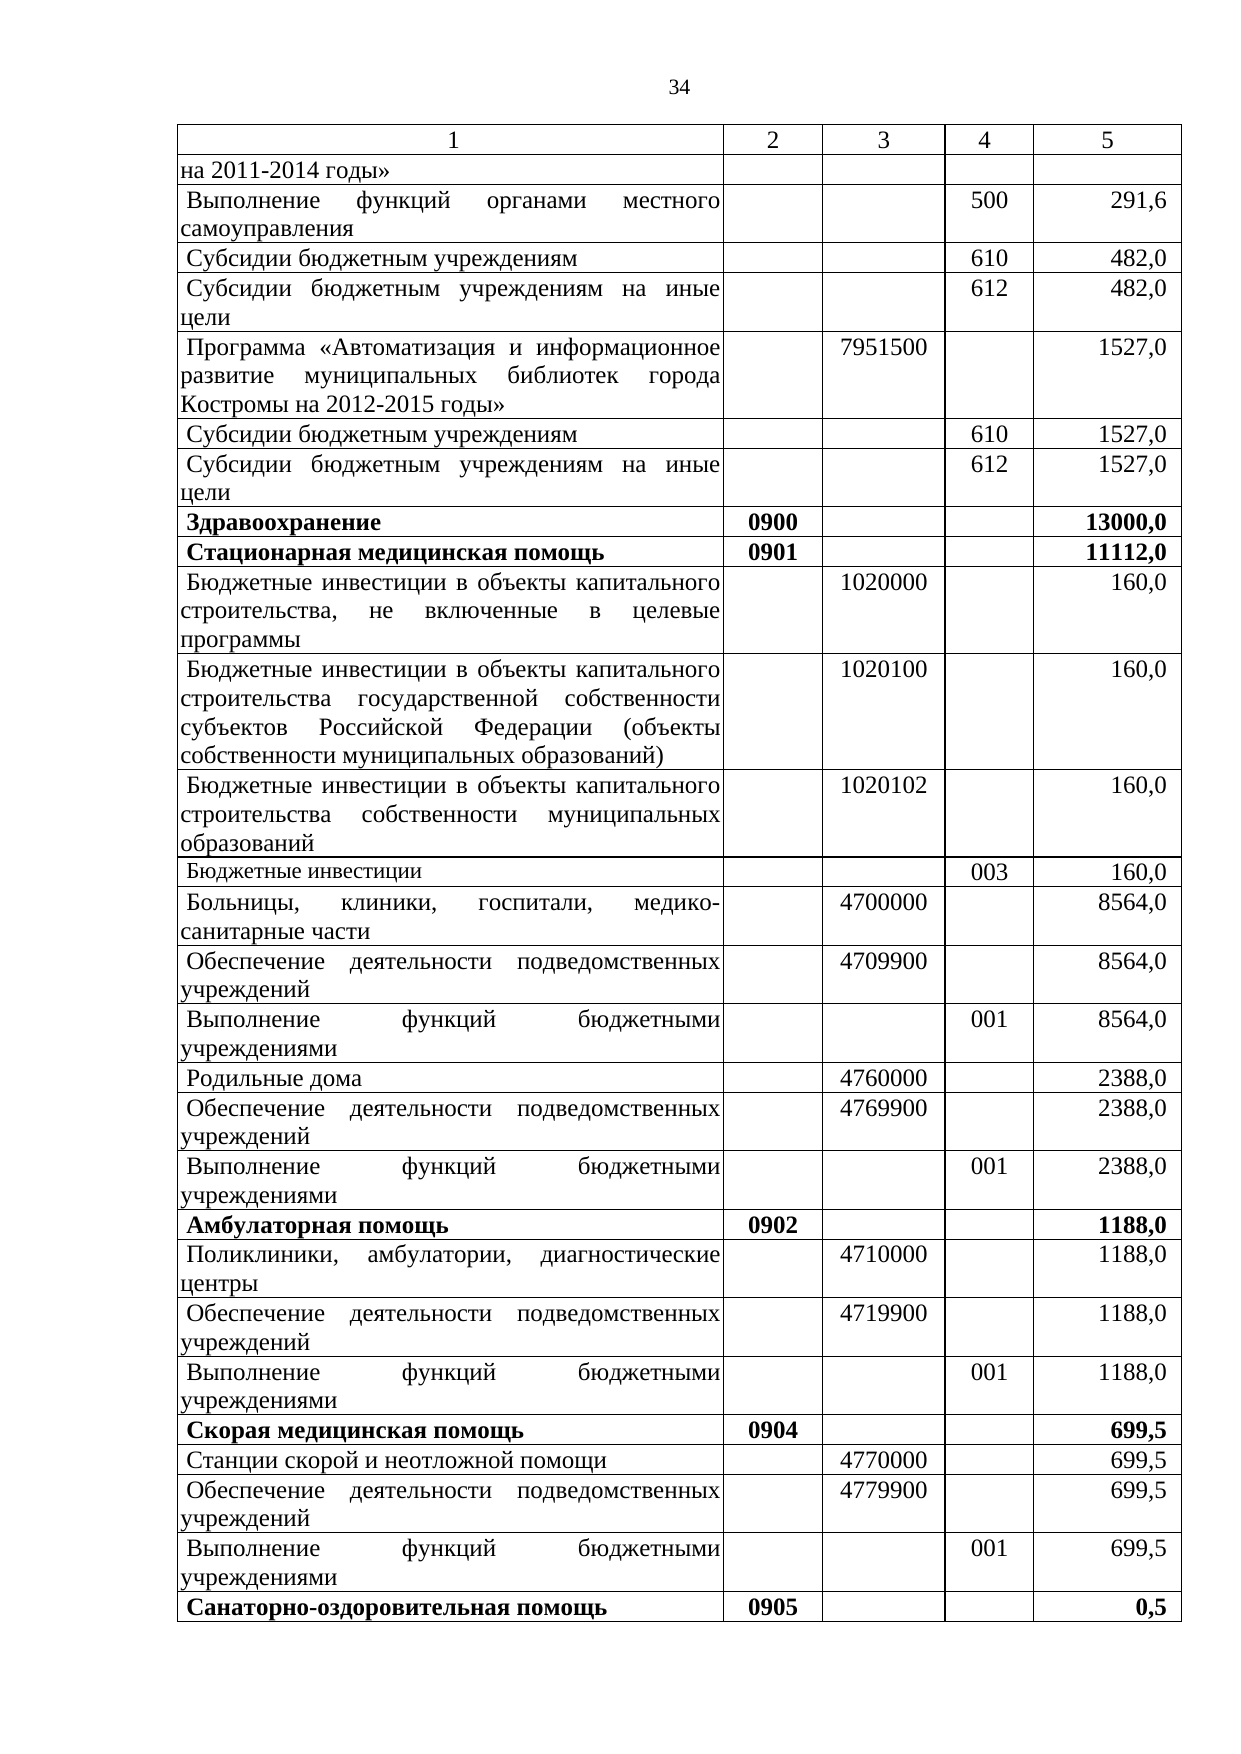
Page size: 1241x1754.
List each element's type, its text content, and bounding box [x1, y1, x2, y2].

table_cell 8564,0 [1034, 1004, 1181, 1062]
table_cell [1182, 536, 1216, 566]
table_cell [946, 1210, 1033, 1238]
table_cell [823, 1004, 944, 1062]
table_cell [1182, 856, 1216, 886]
table_cell [823, 1533, 944, 1591]
table_cell на 2011-2014 годы» [178, 155, 723, 184]
table_cell [1182, 1003, 1216, 1062]
table_header 1 [178, 125, 723, 154]
table_cell 1020102 [823, 770, 944, 856]
table_cell [1182, 1591, 1216, 1621]
table_cell 160,0 [1034, 567, 1181, 653]
table_cell [1182, 184, 1216, 242]
table_cell 1527,0 [1034, 419, 1181, 448]
table_cell [946, 1093, 1033, 1150]
table_cell Бюджетные инвестиции в объекты капитального строительства, не включенные в целевые программы [178, 567, 723, 653]
table_cell Субсидии бюджетным учреждениям [178, 419, 723, 448]
table_header 4 [946, 125, 1033, 154]
table_cell [724, 332, 822, 418]
table_cell [724, 1533, 822, 1591]
table_cell [1182, 886, 1216, 945]
table_cell 4709900 [823, 946, 944, 1003]
table_cell 4719900 [823, 1298, 944, 1356]
table_cell [1182, 331, 1216, 418]
table_cell [823, 185, 944, 242]
table_cell [724, 1240, 822, 1297]
table_cell [1182, 1239, 1216, 1297]
table_cell Скорая медицинская помощь [178, 1415, 723, 1444]
table_cell [823, 243, 944, 272]
table_cell Здравоохранение [178, 507, 723, 536]
table_cell 0901 [724, 537, 822, 566]
table_cell 001 [946, 1533, 1033, 1591]
table_cell 1527,0 [1034, 449, 1181, 506]
table_cell Выполнение функций бюджетными учреждениями [178, 1004, 723, 1062]
table_cell 0902 [724, 1210, 822, 1238]
table_header 2 [724, 125, 822, 154]
table_cell [724, 887, 822, 945]
table_cell 2388,0 [1034, 1063, 1181, 1092]
table_cell 482,0 [1034, 243, 1181, 272]
table_cell 1020100 [823, 654, 944, 769]
table_cell [1182, 769, 1216, 856]
table_cell 4760000 [823, 1063, 944, 1092]
table_cell Обеспечение деятельности подведомственных учреждений [178, 1298, 723, 1356]
table_cell Обеспечение деятельности подведомственных учреждений [178, 1093, 723, 1150]
table_cell 610 [946, 419, 1033, 448]
table_cell Субсидии бюджетным учреждениям на иные цели [178, 449, 723, 506]
table_cell 482,0 [1034, 273, 1181, 331]
table_cell [1182, 448, 1216, 506]
table_cell [724, 273, 822, 331]
table_cell [946, 507, 1033, 536]
table_cell [724, 770, 822, 856]
table_cell [1182, 418, 1216, 448]
table_cell [946, 1592, 1033, 1621]
table_cell 610 [946, 243, 1033, 272]
table_cell 13000,0 [1034, 507, 1181, 536]
table_cell [724, 946, 822, 1003]
table_cell 1188,0 [1034, 1240, 1181, 1297]
table_cell 0,5 [1034, 1592, 1181, 1621]
table_cell [1182, 1092, 1216, 1150]
table_cell [946, 946, 1033, 1003]
table_cell Выполнение функций органами местного самоуправления [178, 185, 723, 242]
table_cell Субсидии бюджетным учреждениям на иные цели [178, 273, 723, 331]
table_cell Станции скорой и неотложной помощи [178, 1445, 723, 1474]
table_cell 1020000 [823, 567, 944, 653]
table_cell 4770000 [823, 1445, 944, 1474]
table_cell [823, 1415, 944, 1444]
table_cell Субсидии бюджетным учреждениям [178, 243, 723, 272]
table_cell Выполнение функций бюджетными учреждениями [178, 1357, 723, 1414]
table_cell [724, 1151, 822, 1209]
table_cell [724, 1475, 822, 1532]
table_cell [1182, 1444, 1216, 1474]
table_cell Выполнение функций бюджетными учреждениями [178, 1151, 723, 1209]
table_cell Бюджетные инвестиции в объекты капитального строительства государственной собственности субъектов Российской Федерации (объекты собственности муниципальных образований) [178, 654, 723, 769]
table_cell [823, 155, 944, 184]
table_cell [823, 273, 944, 331]
table_cell [724, 1063, 822, 1092]
table_cell [724, 155, 822, 184]
table_cell [946, 567, 1033, 653]
table_cell [724, 185, 822, 242]
table_cell 2388,0 [1034, 1093, 1181, 1150]
table_cell 699,5 [1034, 1533, 1181, 1591]
table_cell [1182, 272, 1216, 331]
table_cell [946, 1415, 1033, 1444]
table_cell 4769900 [823, 1093, 944, 1150]
table_cell [1182, 1209, 1216, 1238]
table_cell [724, 1004, 822, 1062]
table_cell 1188,0 [1034, 1210, 1181, 1238]
table_cell [1034, 155, 1181, 184]
table_cell [1182, 154, 1216, 184]
table_cell 0904 [724, 1415, 822, 1444]
table_cell [946, 770, 1033, 856]
table_cell Бюджетные инвестиции в объекты капитального строительства собственности муниципальных образований [178, 770, 723, 856]
table_cell Санаторно-оздоровительная помощь [178, 1592, 723, 1621]
table_cell 291,6 [1034, 185, 1181, 242]
table_cell 8564,0 [1034, 946, 1181, 1003]
table_cell [1182, 1062, 1216, 1092]
table_cell 8564,0 [1034, 887, 1181, 945]
table_cell 7951500 [823, 332, 944, 418]
table_cell Программа «Автоматизация и информационное развитие муниципальных библиотек города Костромы на 2012-2015 годы» [178, 332, 723, 418]
table_cell [1182, 566, 1216, 653]
table_cell [1182, 1414, 1216, 1444]
table_cell Поликлиники, амбулатории, диагностические центры [178, 1240, 723, 1297]
table_cell [1182, 945, 1216, 1003]
table_cell [823, 1592, 944, 1621]
table_cell 1188,0 [1034, 1298, 1181, 1356]
table_cell [946, 155, 1033, 184]
table_cell [1182, 1474, 1216, 1532]
table_cell [823, 1357, 944, 1414]
table_cell 160,0 [1034, 858, 1181, 886]
table_cell 0900 [724, 507, 822, 536]
table_cell [724, 1357, 822, 1414]
table_cell 4710000 [823, 1240, 944, 1297]
table_cell 160,0 [1034, 770, 1181, 856]
table_cell 612 [946, 273, 1033, 331]
table_cell 1188,0 [1034, 1357, 1181, 1414]
table_cell [946, 887, 1033, 945]
table_header 5 [1034, 125, 1181, 154]
table_cell [946, 1063, 1033, 1092]
table_cell Обеспечение деятельности подведомственных учреждений [178, 946, 723, 1003]
table_cell [823, 449, 944, 506]
table_cell [1182, 506, 1216, 536]
table_cell Выполнение функций бюджетными учреждениями [178, 1533, 723, 1591]
table_cell [946, 654, 1033, 769]
table_cell 0905 [724, 1592, 822, 1621]
table_cell 699,5 [1034, 1475, 1181, 1532]
table_cell [946, 1475, 1033, 1532]
table_cell 001 [946, 1004, 1033, 1062]
table_cell [946, 332, 1033, 418]
table_cell [1182, 653, 1216, 769]
table_cell [946, 1240, 1033, 1297]
table_cell Больницы, клиники, госпитали, медико-санитарные части [178, 887, 723, 945]
table_cell Амбулаторная помощь [178, 1210, 723, 1238]
table_cell 4700000 [823, 887, 944, 945]
table_cell [946, 1298, 1033, 1356]
table_cell Бюджетные инвестиции [178, 858, 723, 886]
table_cell [724, 858, 822, 886]
table_cell 2388,0 [1034, 1151, 1181, 1209]
table_header [1182, 124, 1216, 154]
table_cell [823, 419, 944, 448]
table_cell [946, 537, 1033, 566]
table_cell Стационарная медицинская помощь [178, 537, 723, 566]
table_cell [724, 1093, 822, 1150]
table_cell 699,5 [1034, 1415, 1181, 1444]
table_cell [724, 654, 822, 769]
table_cell 160,0 [1034, 654, 1181, 769]
table_header 3 [823, 125, 944, 154]
table_cell [823, 537, 944, 566]
table_cell [724, 243, 822, 272]
table_cell [823, 507, 944, 536]
table_cell [1182, 1150, 1216, 1209]
table_cell [823, 858, 944, 886]
table_cell Родильные дома [178, 1063, 723, 1092]
table_cell 001 [946, 1151, 1033, 1209]
table_cell [823, 1210, 944, 1238]
table_cell [724, 419, 822, 448]
table_cell [1182, 1297, 1216, 1356]
table_cell 001 [946, 1357, 1033, 1414]
table_cell 500 [946, 185, 1033, 242]
table_cell 11112,0 [1034, 537, 1181, 566]
table_cell [724, 449, 822, 506]
table_cell 699,5 [1034, 1445, 1181, 1474]
table_cell 1527,0 [1034, 332, 1181, 418]
table_cell [946, 1445, 1033, 1474]
table_cell [1182, 242, 1216, 272]
table_cell Обеспечение деятельности подведомственных учреждений [178, 1475, 723, 1532]
table_cell [1182, 1356, 1216, 1414]
table_cell 612 [946, 449, 1033, 506]
table_cell [1182, 1532, 1216, 1591]
table_cell 003 [946, 858, 1033, 886]
table_cell [724, 1445, 822, 1474]
table_cell [724, 567, 822, 653]
table_cell [724, 1298, 822, 1356]
table_cell [823, 1151, 944, 1209]
table_cell 4779900 [823, 1475, 944, 1532]
